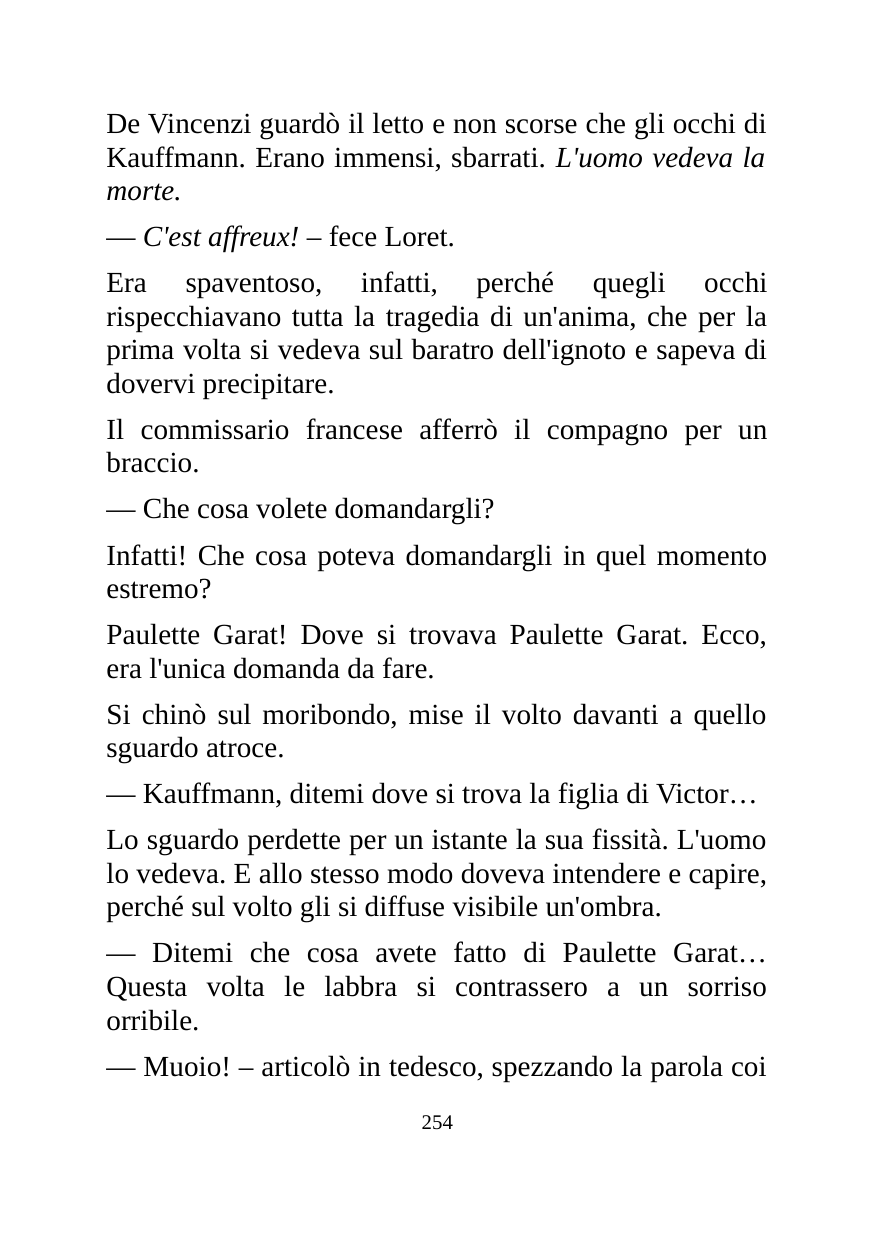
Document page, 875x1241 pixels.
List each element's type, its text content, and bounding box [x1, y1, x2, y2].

text — Che cosa volete domandargli? [106, 492, 768, 525]
text Infatti! Che cosa poteva domandargli in quel momento estremo? [106, 538, 768, 605]
text De Vincenzi guardò il letto e non scorse che gli occhi di Kauffmann. Erano immensi, sbarrati. L'uomo vedeva la morte. [106, 106, 768, 207]
text Paulette Garat! Dove si trovava Paulette Garat. Ecco, era l'unica domanda da fare. [106, 617, 768, 684]
text — Muoio! – articolò in tedesco, spezzando la parola coi [106, 1049, 768, 1082]
text Lo sguardo perdette per un istante la sua fissità. L'uomo lo vedeva. E allo stesso modo doveva intendere e capire, perché sul volto gli si diffuse visibile un'ombra. [106, 822, 768, 923]
text Era spaventoso, infatti, perché quegli occhi rispecchiavano tutta la tragedia di un'anima, che per la prima volta si vedeva sul baratro dell'ignoto e sapeva di dovervi precipitare. [106, 265, 768, 399]
text — Kauffmann, ditemi dove si trova la figlia di Victor… [106, 776, 768, 810]
text Si chinò sul moribondo, mise il volto davanti a quello sguardo atroce. [106, 697, 768, 764]
text — Ditemi che cosa avete fatto di Paulette Garat… Questa volta le labbra si contrassero a un sorriso orribile. [106, 936, 768, 1036]
text — C'est affreux! – fece Loret. [106, 219, 768, 253]
text Il commissario francese afferrò il compagno per un braccio. [106, 412, 768, 479]
